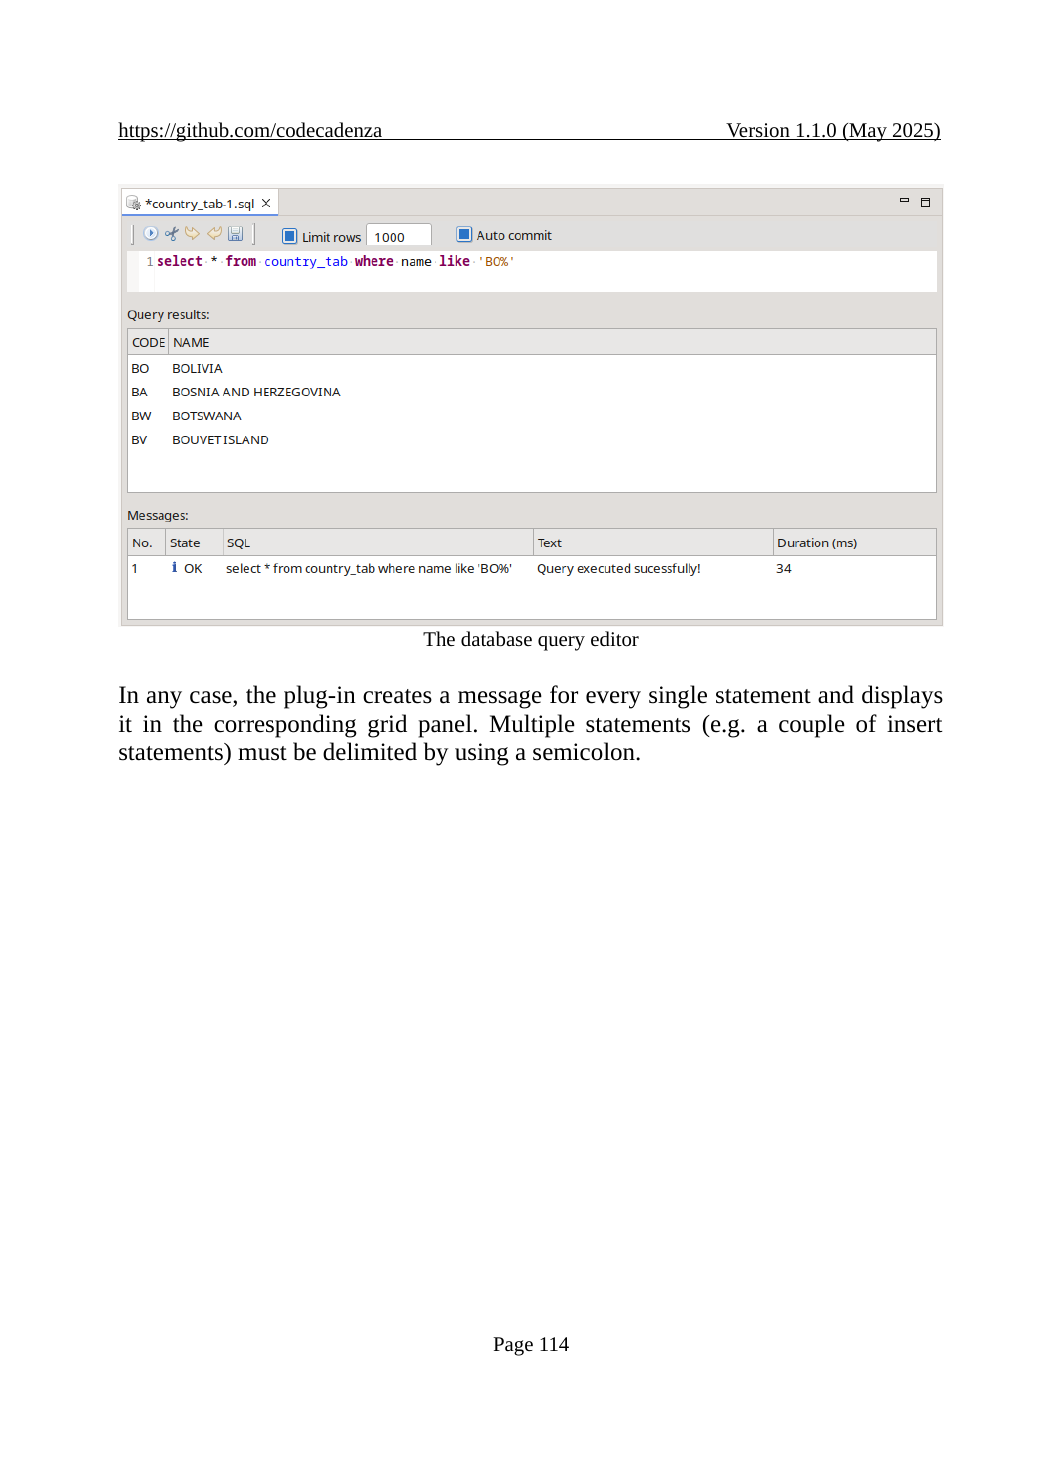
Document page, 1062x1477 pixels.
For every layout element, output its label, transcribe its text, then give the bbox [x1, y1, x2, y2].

text In any case, the plug-in creates a message for every single statement and displays it in the corresponding grid panel. Multiple statements (e.g. a couple of insert statements) must be delimited by using a semicolon. [118, 680, 944, 766]
picture [118, 184, 944, 627]
text The database query editor [118, 627, 944, 651]
